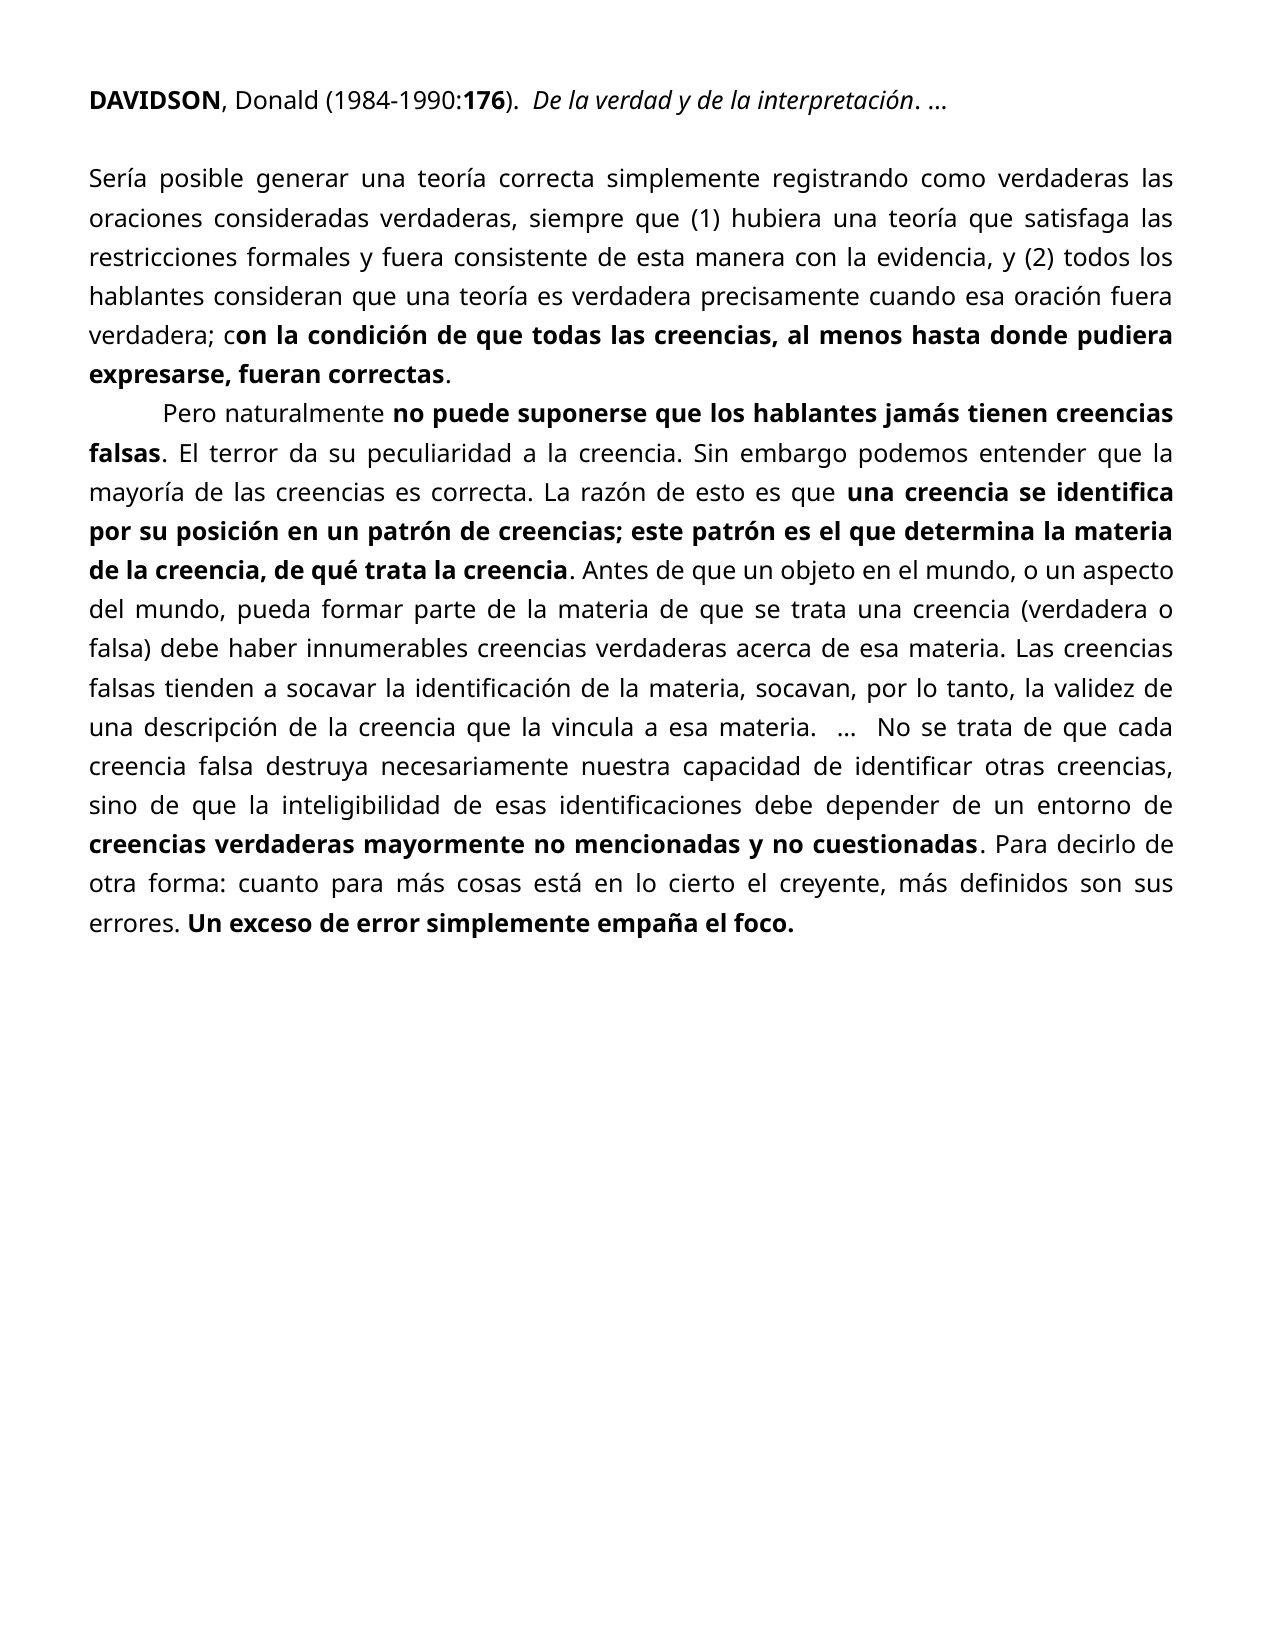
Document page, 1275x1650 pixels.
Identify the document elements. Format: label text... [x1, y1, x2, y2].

text Pero naturalmente no puede suponerse que los hablantes jamás tienen creencias falsas. El terror da su peculiaridad a la creencia. Sin embargo podemos entender que la mayoría de las creencias es correcta. La razón de esto es que una creencia se identifica por su posición en un patrón de creencias; este patrón es el que determina la materia de la creencia, de qué trata la creencia. Antes de que un objeto en el mundo, o un aspecto del mundo, pueda formar parte de la materia de que se trata una creencia (verdadera o falsa) debe haber innumerables creencias verdaderas acerca de esa materia. Las creencias falsas tienden a socavar la identificación de la materia, socavan, por lo tanto, la validez de una descripción de la creencia que la vincula a esa materia. … No se trata de que cada creencia falsa destruya necesariamente nuestra capacidad de identificar otras creencias, sino de que la inteligibilidad de esas identificaciones debe depender de un entorno de creencias verdaderas mayormente no mencionadas y no cuestionadas. Para decirlo de otra forma: cuanto para más cosas está en lo cierto el creyente, más definidos son sus errores. Un exceso de error simplemente empaña el foco. [88, 396, 1174, 939]
text Sería posible generar una teoría correcta simplemente registrando como verdaderas las oraciones consideradas verdaderas, siempre que (1) hubiera una teoría que satisfaga las restricciones formales y fuera consistente de esta manera con la evidencia, y (2) todos los hablantes consideran que una teoría es verdadera precisamente cuando esa oración fuera verdadera; con la condición de que todas las creencias, al menos hasta donde pudiera expresarse, fueran correctas. [88, 161, 1174, 391]
text DAVIDSON, Donald (1984-1990:176). De la verdad y de la interpretación. … [88, 83, 1174, 117]
